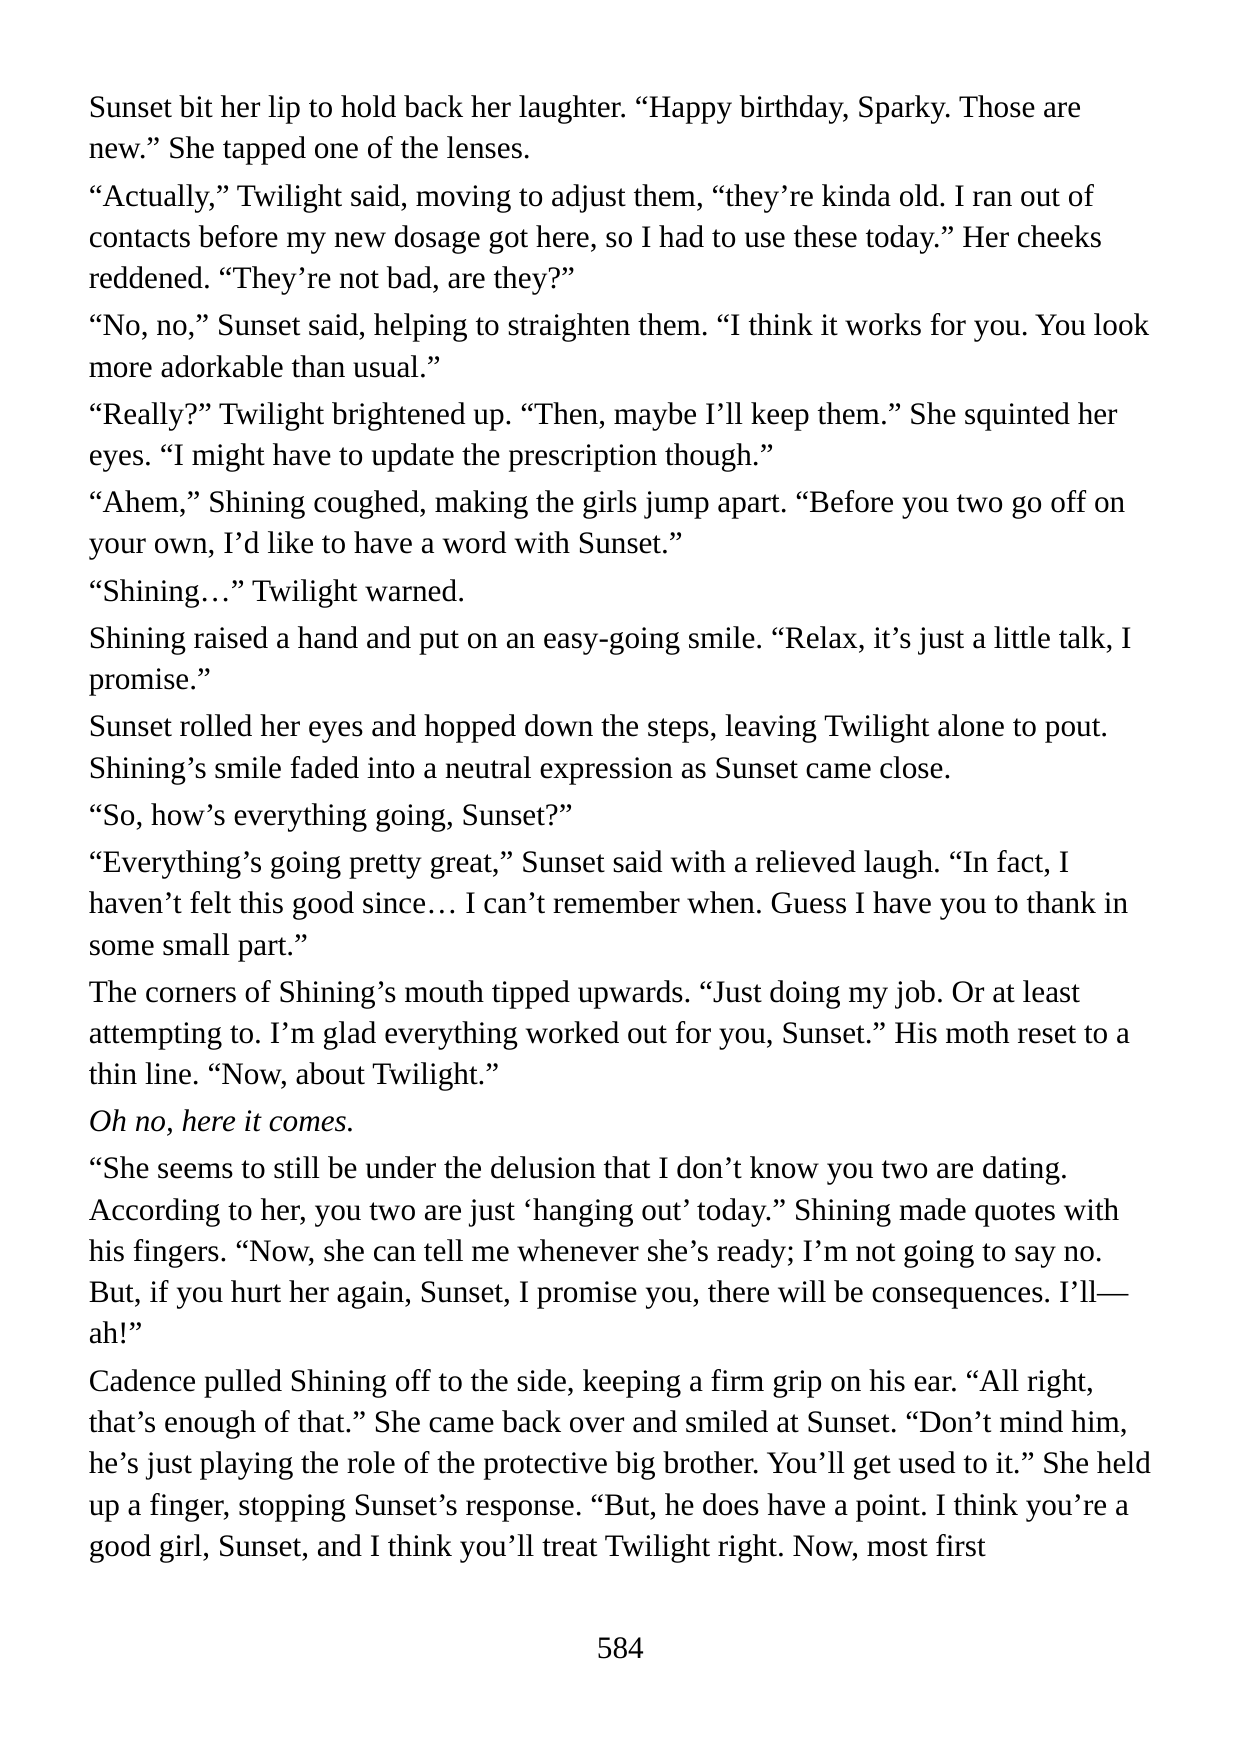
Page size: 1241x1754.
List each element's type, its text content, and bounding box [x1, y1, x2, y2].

text “Shining…” Twilight warned. [88, 572, 1152, 608]
text “Really?” Twilight brightened up. “Then, maybe I’ll keep them.” She squinted her eyes. “I might have to update the prescription though.” [88, 395, 1152, 472]
text “Ahem,” Shining coughed, making the girls jump apart. “Before you two go off on your own, I’d like to have a word with Sunset.” [88, 483, 1152, 561]
text The corners of Shining’s mouth tipped upwards. “Just doing my job. Or at least attempting to. I’m glad everything worked out for you, Sunset.” His moth reset to a thin line. “Now, about Twilight.” [88, 973, 1152, 1091]
text “She seems to still be under the delusion that I don’t know you two are dating. According to her, you two are just ‘hanging out’ today.” Shining made quotes with his fingers. “Now, she can tell me whenever she’s ready; I’m not going to say no. But, if you hurt her again, Sunset, I promise you, there will be consequences. I’ll—ah!” [88, 1150, 1152, 1351]
text Sunset rolled her eyes and hopped down the steps, leaving Twilight alone to pout. Shining’s smile faded into a neutral expression as Sunset came close. [88, 708, 1152, 785]
text “Actually,” Twilight said, moving to adjust them, “they’re kinda old. I ran out of contacts before my new dosage got here, so I had to use these today.” Her cheeks reddened. “They’re not bad, are they?” [88, 177, 1152, 295]
text “Everything’s going pretty great,” Sunset said with a relieved laugh. “In fact, I haven’t felt this good since… I can’t remember when. Guess I have you to thank in some small part.” [88, 843, 1152, 962]
text Cadence pulled Shining off to the side, keeping a firm grip on his ear. “All right, that’s enough of that.” She came back over and smiled at Sunset. “Don’t mind him, he’s just playing the role of the protective big brother. You’ll get used to it.” She held up a finger, stopping Sunset’s response. “But, he does have a point. I think you’re a good girl, Sunset, and I think you’ll treat Twilight right. Now, most first [88, 1362, 1152, 1563]
text Shining raised a hand and put on an easy-going smile. “Relax, it’s just a little talk, I promise.” [88, 619, 1152, 696]
text “So, how’s everything going, Sunset?” [88, 796, 1152, 832]
text Oh no, here it comes. [88, 1103, 1152, 1138]
text Sunset bit her lip to hold back her laughter. “Happy birthday, Sparky. Those are new.” She tapped one of the lenses. [88, 88, 1152, 166]
text “No, no,” Sunset said, helping to straighten them. “I think it works for you. You look more adorkable than usual.” [88, 307, 1152, 384]
